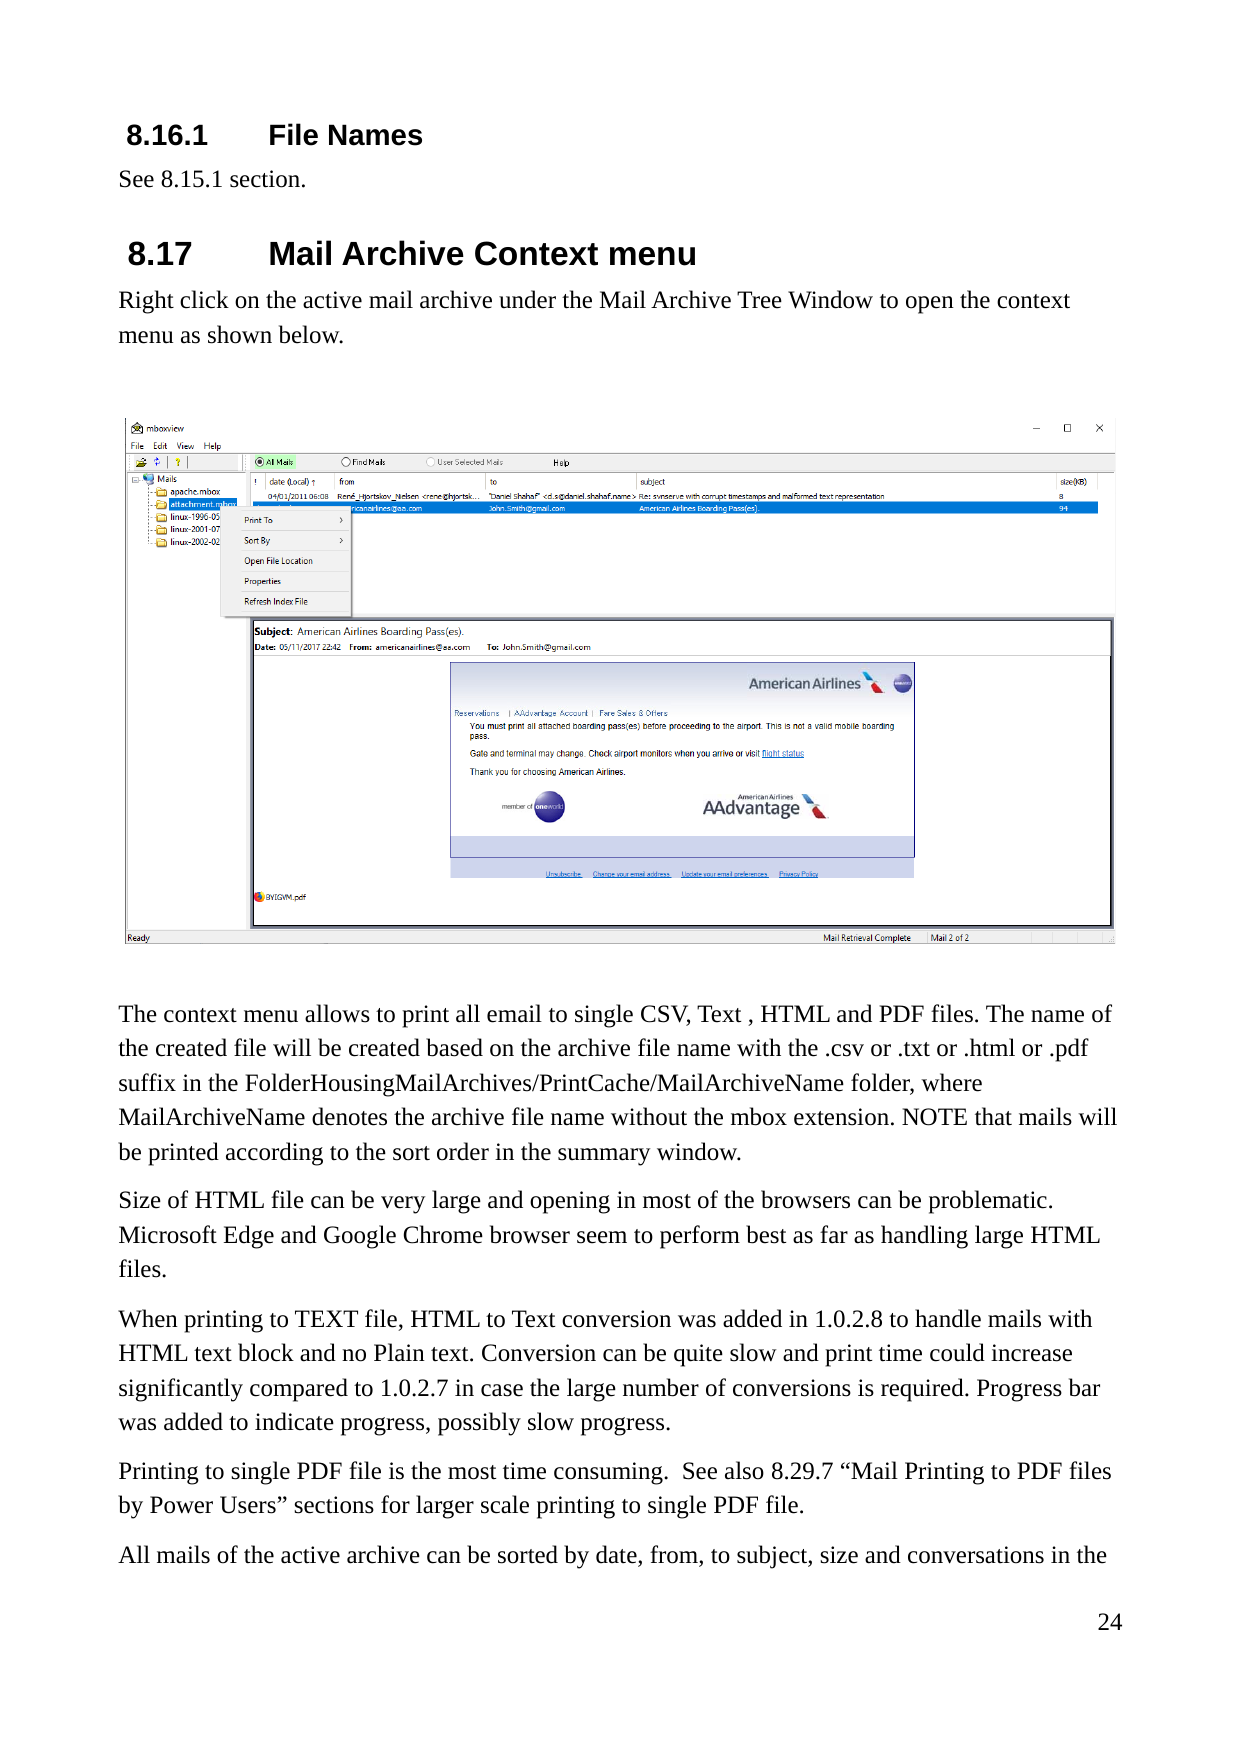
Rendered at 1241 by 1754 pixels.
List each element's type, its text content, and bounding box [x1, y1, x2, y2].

text The context menu allows to print all email to single CSV, Text , HTML and PDF files. The name of the created file will be created based on the archive file name with the .csv or .txt or .html or .pdf suffix in the FolderHousingMailArchives/PrintCache/MailArchiveName folder, where MailArchiveName denotes the archive file name without the mbox extension. NOTE that mails will be printed according to the sort order in the summary window. [118, 999, 1122, 1165]
text See 8.15.1 section. [118, 164, 1122, 193]
picture [125, 418, 1116, 944]
subtitle Mail Archive Context menu [118, 234, 1122, 273]
text All mails of the active archive can be sorted by date, from, to subject, size and conversations in the [118, 1540, 1122, 1568]
text Right click on the active mail archive under the Mail Archive Tree Window to open the context menu as shown below. [118, 285, 1122, 349]
subtitle File Names [118, 118, 1122, 152]
text Printing to single PDF file is the most time consuming. See also 8.29.7 “Mail Printing to PDF files by Power Users” sections for larger scale printing to single PDF file. [118, 1456, 1122, 1519]
text When printing to TEXT file, HTML to Text conversion was added in 1.0.2.8 to handle mails with HTML text block and no Plain text. Conversion can be quite slow and print time could increase significantly compared to 1.0.2.7 in case the large number of conversions is required. Progress bar was added to indicate progress, possibly slow progress. [118, 1304, 1122, 1436]
text Size of HTML file can be very large and opening in most of the browsers can be problematic. Microsoft Edge and Google Chrome browser seem to perform best as far as handling large HTML files. [118, 1186, 1122, 1283]
